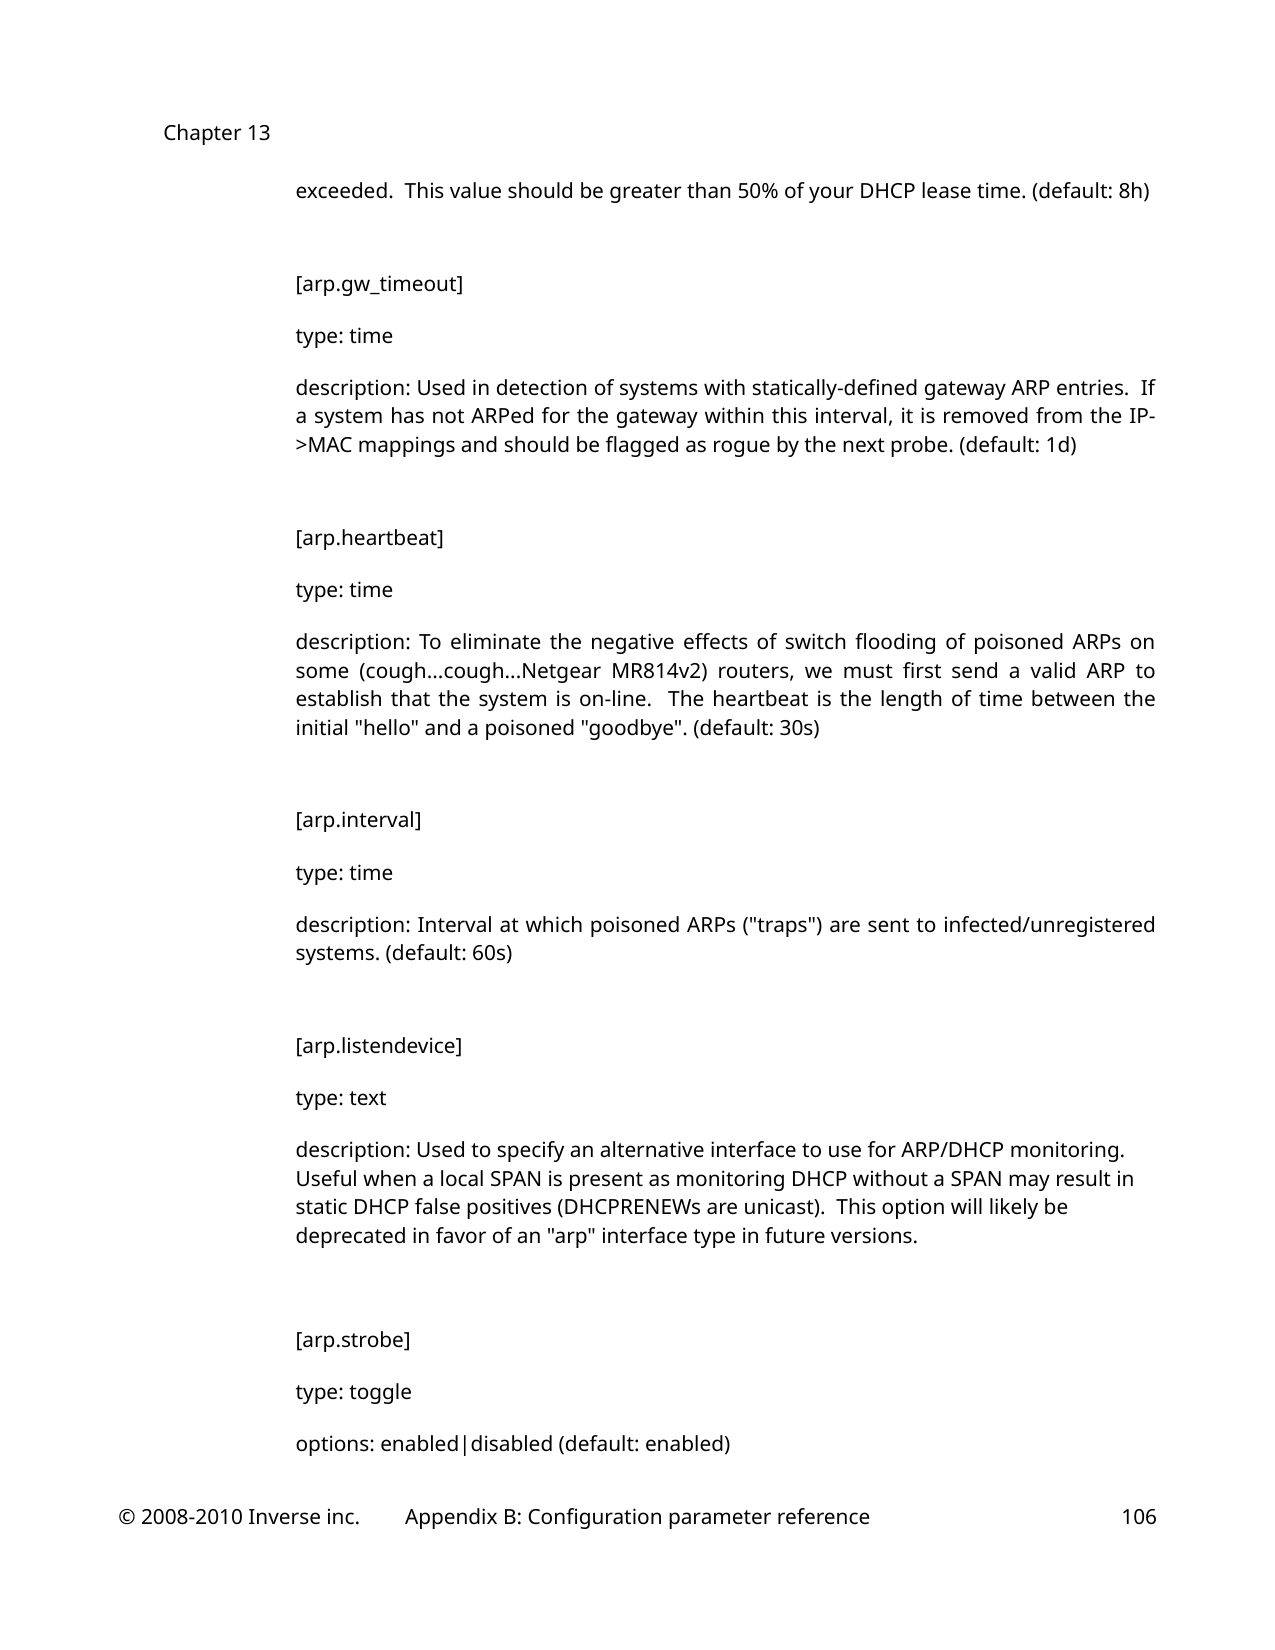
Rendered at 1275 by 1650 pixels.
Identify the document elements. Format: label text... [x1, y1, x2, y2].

text type: time [295, 575, 1157, 604]
text description: To eliminate the negative effects of switch flooding of poisoned ARPs on some (cough...cough...Netgear MR814v2) routers, we must first send a valid ARP to establish that the system is on-line. The heartbeat is the length of time between the initial "hello" and a poisoned "goodbye". (default: 30s) [295, 627, 1157, 741]
text [arp.listendevice] [295, 1031, 1157, 1060]
text [arp.gw_timeout] [295, 269, 1157, 297]
text description: Interval at which poisoned ARPs ("traps") are sent to infected/unregistered systems. (default: 60s) [295, 910, 1157, 967]
text type: time [295, 321, 1157, 349]
text exceeded. This value should be greater than 50% of your DHCP lease time. (default: 8h) [295, 176, 1157, 204]
text [arp.interval] [295, 806, 1157, 834]
text options: enabled|disabled (default: enabled) [295, 1429, 1157, 1457]
text type: text [295, 1083, 1157, 1112]
text [arp.heartbeat] [295, 523, 1157, 552]
text [arp.strobe] [295, 1325, 1157, 1353]
text description: Used in detection of systems with statically-defined gateway ARP entries. If a system has not ARPed for the gateway within this interval, it is removed from the IP->MAC mappings and should be flagged as rogue by the next probe. (default: 1d) [295, 373, 1157, 458]
text type: toggle [295, 1377, 1157, 1405]
text description: Used to specify an alternative interface to use for ARP/DHCP monitoring. Useful when a local SPAN is present as monitoring DHCP without a SPAN may result in static DHCP false positives (DHCPRENEWs are unicast). This option will likely be deprecated in favor of an "arp" interface type in future versions. [295, 1135, 1157, 1249]
text type: time [295, 858, 1157, 886]
